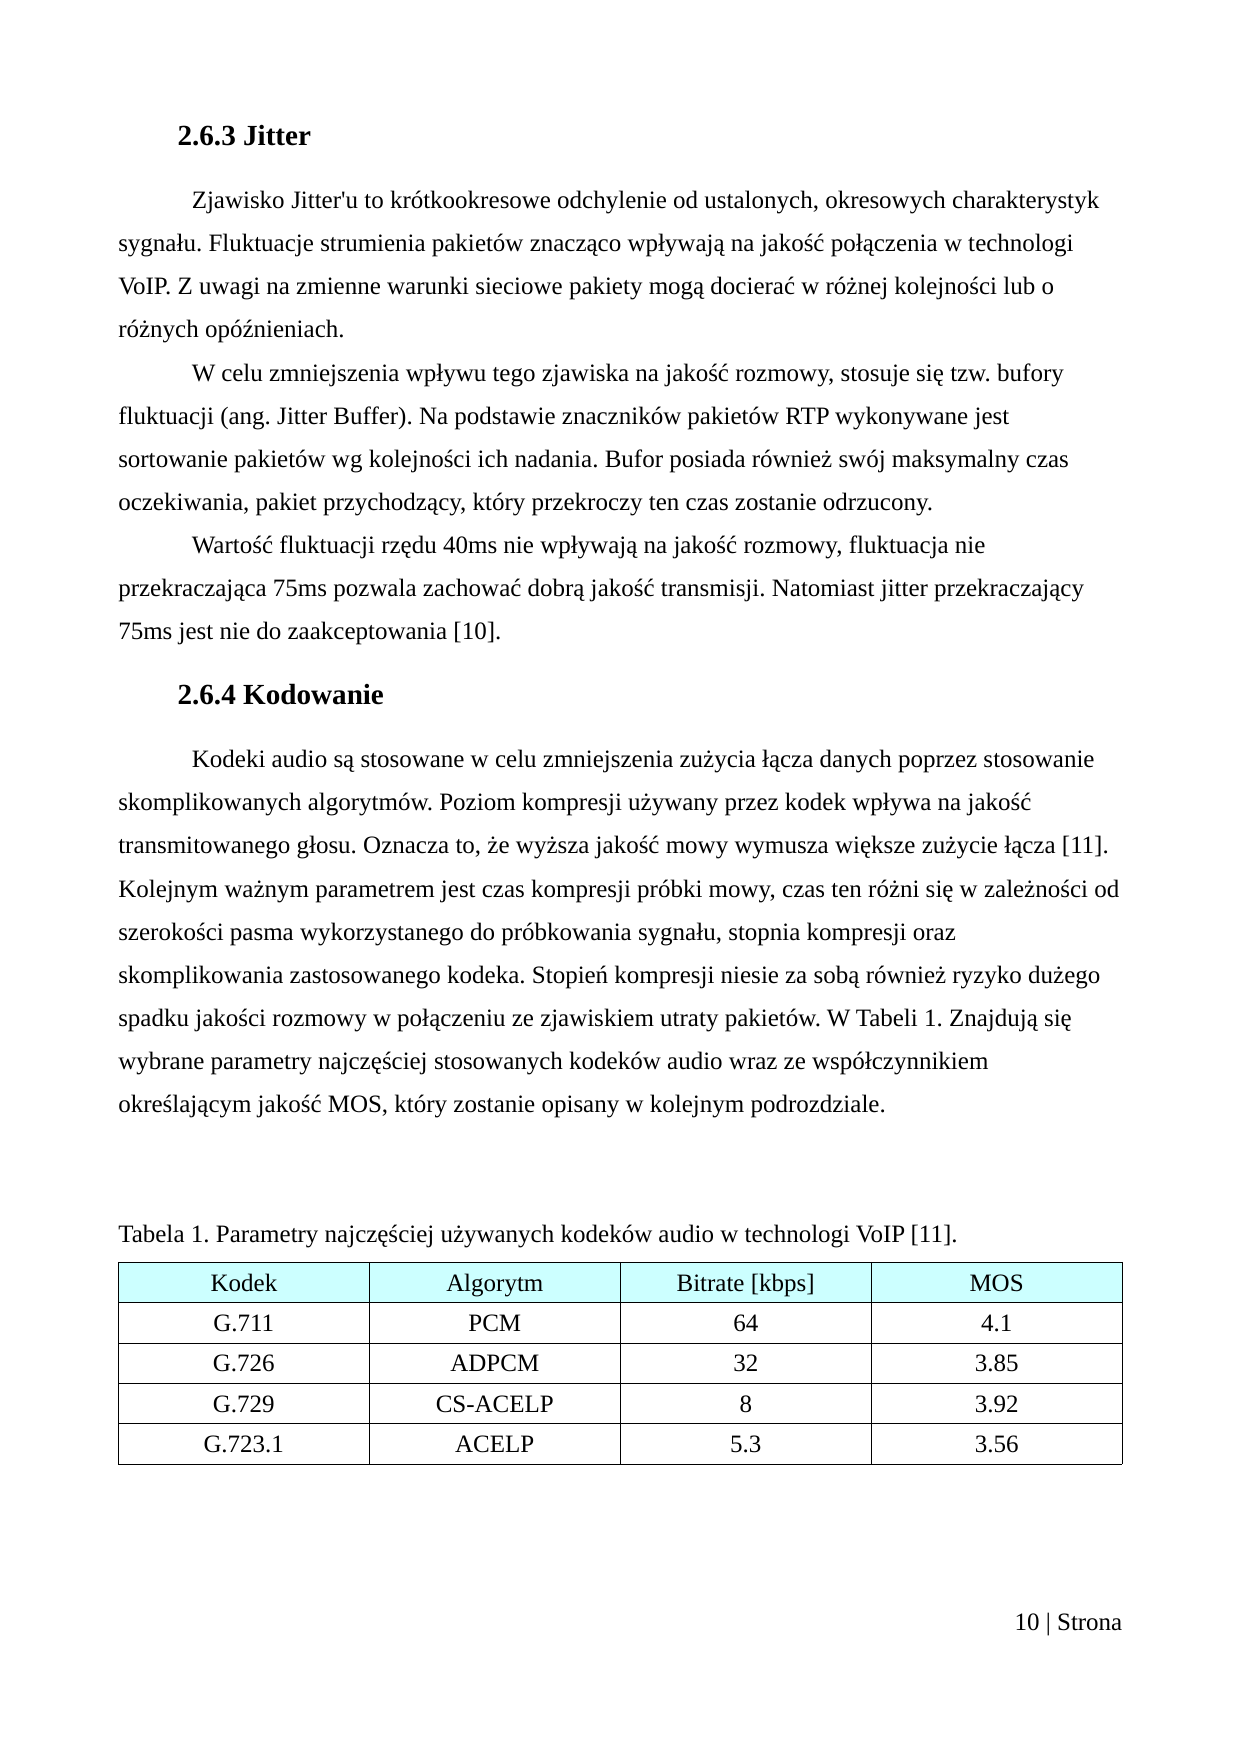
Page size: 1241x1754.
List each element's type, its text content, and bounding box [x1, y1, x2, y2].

table_header Kodek [119, 1263, 369, 1302]
table_cell 8 [621, 1384, 871, 1423]
table_cell 64 [621, 1303, 871, 1342]
table_cell 32 [621, 1344, 871, 1383]
table_header Bitrate [kbps] [621, 1263, 871, 1302]
subtitle 2.6.3 Jitter [177, 118, 1122, 152]
table_cell G.711 [119, 1303, 369, 1342]
table_cell G.726 [119, 1344, 369, 1383]
text Tabela 1. Parametry najczęściej używanych kodeków audio w technologi VoIP [11]. [118, 1219, 1122, 1247]
table_cell ADPCM [370, 1344, 620, 1383]
subtitle 2.6.4 Kodowanie [177, 677, 1122, 711]
text Zjawisko Jitter'u to krótkookresowe odchylenie od ustalonych, okresowych charakterystyk sygnału. Fluktuacje strumienia pakietów znacząco wpływają na jakość połączenia w technologi VoIP. Z uwagi na zmienne warunki sieciowe pakiety mogą docierać w różnej kolejności lub o różnych opóźnieniach. [118, 185, 1122, 343]
table_cell 3,56 [872, 1424, 1122, 1463]
text W celu zmniejszenia wpływu tego zjawiska na jakość rozmowy, stosuje się tzw. bufory fluktuacji (ang. Jitter Buffer). Na podstawie znaczników pakietów RTP wykonywane jest sortowanie pakietów wg kolejności ich nadania. Bufor posiada również swój maksymalny czas oczekiwania, pakiet przychodzący, który przekroczy ten czas zostanie odrzucony. [118, 358, 1122, 516]
table_cell 5,3 [621, 1424, 871, 1463]
text Kodeki audio są stosowane w celu zmniejszenia zużycia łącza danych poprzez stosowanie skomplikowanych algorytmów. Poziom kompresji używany przez kodek wpływa na jakość transmitowanego głosu. Oznacza to, że wyższa jakość mowy wymusza większe zużycie łącza [11]. [118, 744, 1122, 859]
table_cell G.723.1 [119, 1424, 369, 1463]
text Kolejnym ważnym parametrem jest czas kompresji próbki mowy, czas ten różni się w zależności od szerokości pasma wykorzystanego do próbkowania sygnału, stopnia kompresji oraz skomplikowania zastosowanego kodeka. Stopień kompresji niesie za sobą również ryzyko dużego spadku jakości rozmowy w połączeniu ze zjawiskiem utraty pakietów. W Tabeli 1. Znajdują się wybrane parametry najczęściej stosowanych kodeków audio wraz ze współczynnikiem określającym jakość MOS, który zostanie opisany w kolejnym podrozdziale. [118, 874, 1122, 1118]
table_cell PCM [370, 1303, 620, 1342]
text Wartość fluktuacji rzędu 40ms nie wpływają na jakość rozmowy, fluktuacja nie przekraczająca 75ms pozwala zachować dobrą jakość transmisji. Natomiast jitter przekraczający 75ms jest nie do zaakceptowania [10]. [118, 530, 1122, 645]
table_header Algorytm [370, 1263, 620, 1302]
table_header MOS [872, 1263, 1122, 1302]
table_cell 4,1 [872, 1303, 1122, 1342]
table_cell CS-ACELP [370, 1384, 620, 1423]
table_cell 3,92 [872, 1384, 1122, 1423]
table_cell ACELP [370, 1424, 620, 1463]
table_cell 3,85 [872, 1344, 1122, 1383]
table_cell G.729 [119, 1384, 369, 1423]
